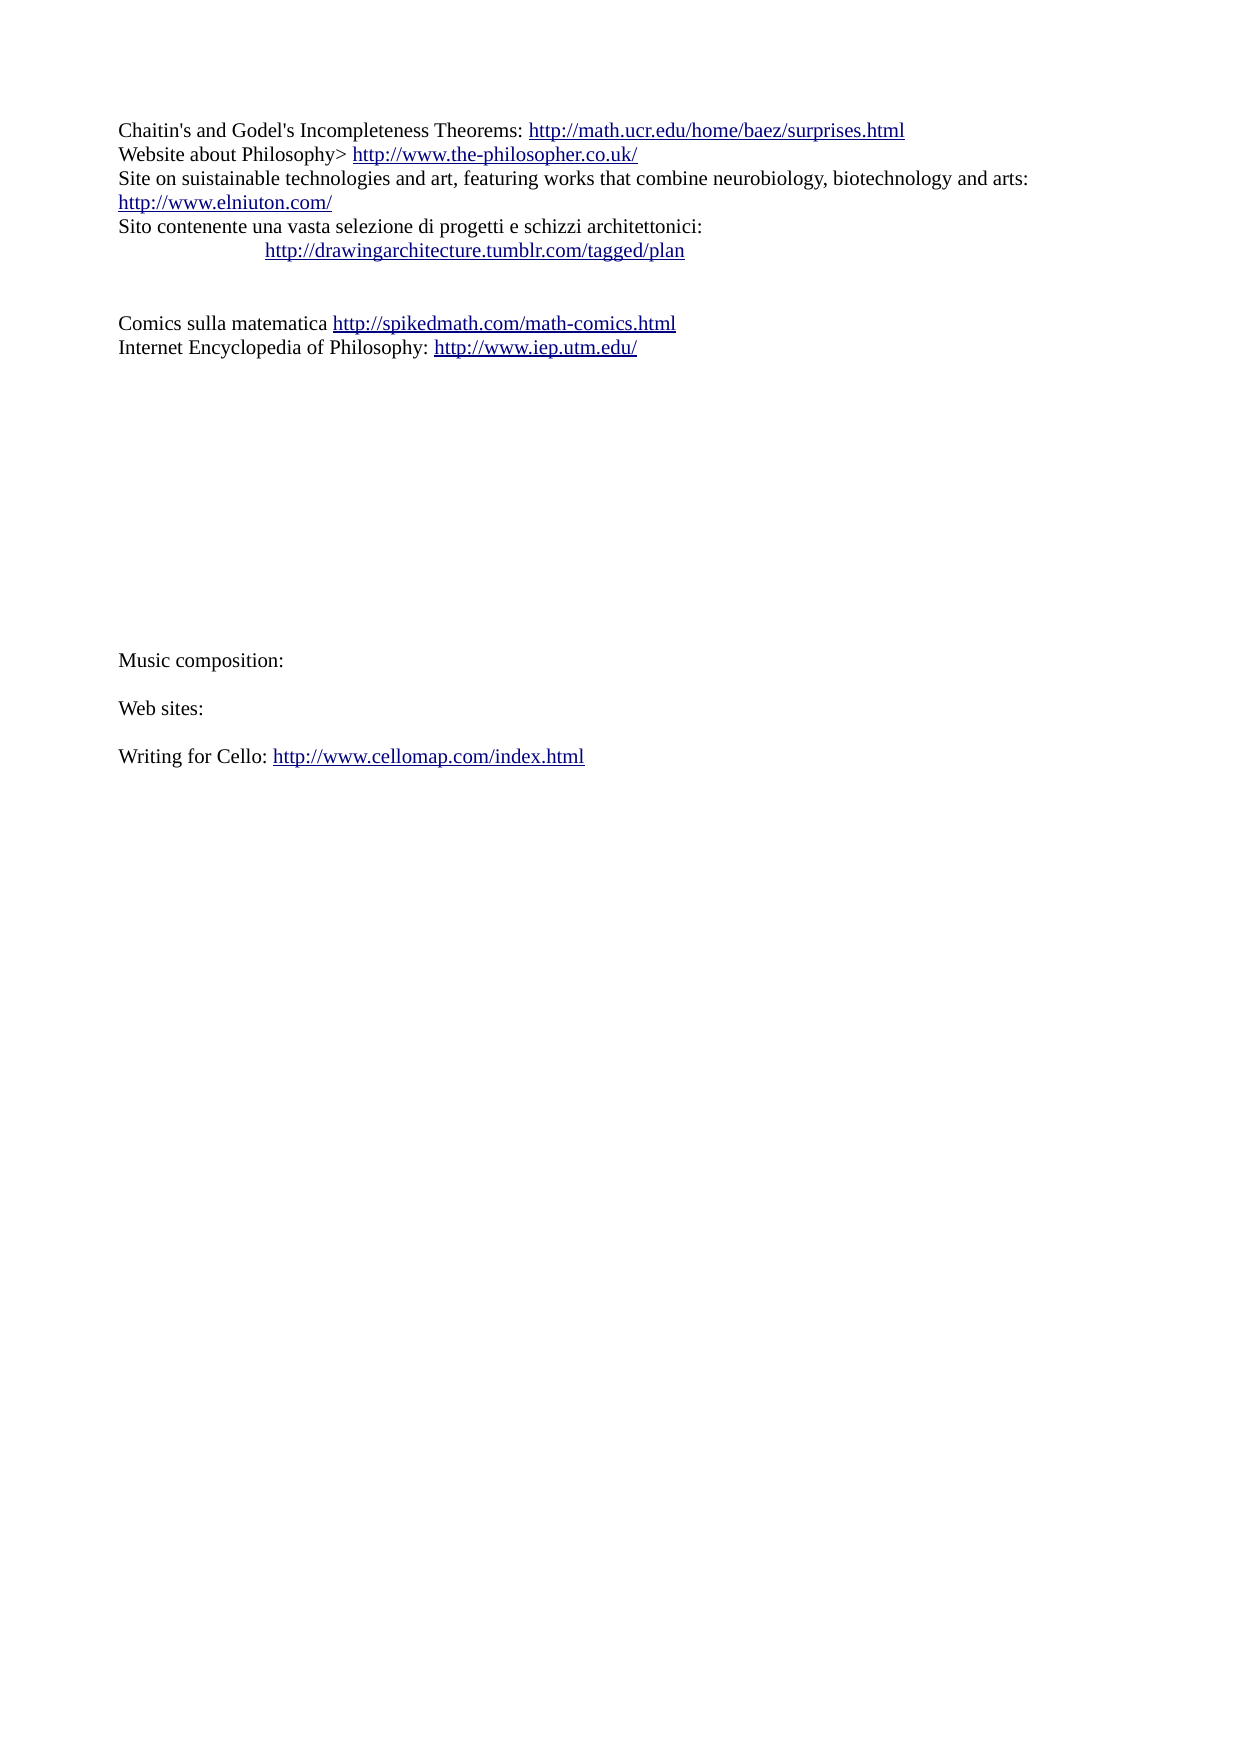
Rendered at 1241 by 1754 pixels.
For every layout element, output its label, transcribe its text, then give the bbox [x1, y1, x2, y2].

text Web sites: [118, 696, 1122, 720]
text Internet Encyclopedia of Philosophy: http://www.iep.utm.edu/ [118, 335, 1122, 359]
text Site on suistainable technologies and art, featuring works that combine neurobiology, biotechnology and arts: http://www.elniuton.com/ [118, 166, 1122, 214]
text Music composition: [118, 647, 1122, 672]
text Website about Philosophy> http://www.the-philosopher.co.uk/ [118, 142, 1122, 166]
text Comics sulla matematica http://spikedmath.com/math-comics.html [118, 311, 1122, 335]
text Chaitin's and Godel's Incompleteness Theorems: http://math.ucr.edu/home/baez/surprises.html [118, 118, 1122, 142]
text Writing for Cello: http://www.cellomap.com/index.html [118, 744, 1122, 768]
text Sito contenente una vasta selezione di progetti e schizzi architettonici: http://drawingarchitecture.tumblr.com/tagged/plan [118, 214, 1122, 262]
